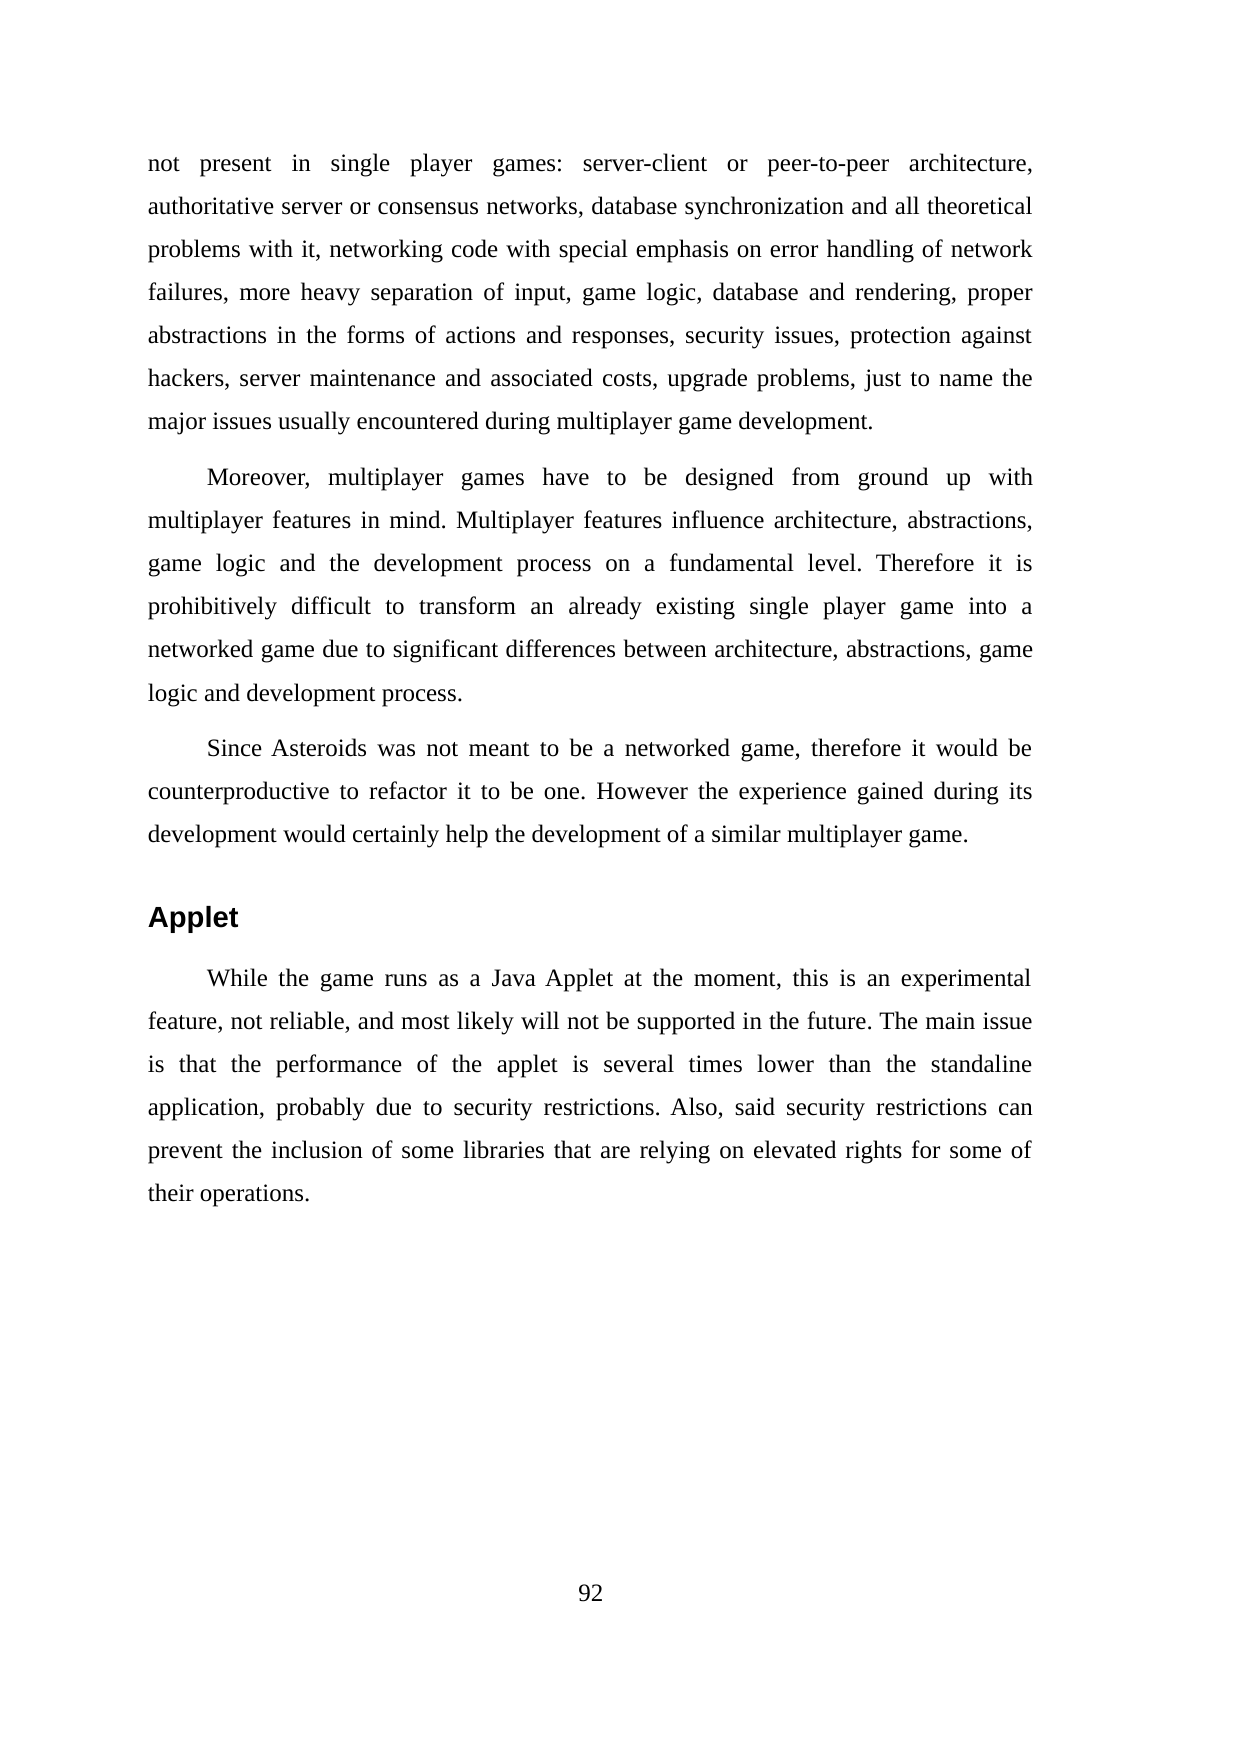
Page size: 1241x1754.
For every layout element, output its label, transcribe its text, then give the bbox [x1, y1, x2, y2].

text not present in single player games: server-client or peer-to-peer architecture, authoritative server or consensus networks, database synchronization and all theoretical problems with it, networking code with special emphasis on error handling of network failures, more heavy separation of input, game logic, database and rendering, proper abstractions in the forms of actions and responses, security issues, protection against hackers, server maintenance and associated costs, upgrade problems, just to name the major issues usually encountered during multiplayer game development. [148, 148, 1033, 435]
subtitle Applet [148, 900, 1033, 934]
text While the game runs as a Java Applet at the moment, this is an experimental feature, not reliable, and most likely will not be supported in the future. The main issue is that the performance of the applet is several times lower than the standaline application, probably due to security restrictions. Also, said security restrictions can prevent the inclusion of some libraries that are relying on elevated rights for some of their operations. [148, 963, 1033, 1207]
text Since Asteroids was not meant to be a networked game, therefore it would be counterproductive to refactor it to be one. However the experience gained during its development would certainly help the development of a similar multiplayer game. [148, 733, 1033, 848]
text Moreover, multiplayer games have to be designed from ground up with multiplayer features in mind. Multiplayer features influence architecture, abstractions, game logic and the development process on a fundamental level. Therefore it is prohibitively difficult to transform an already existing single player game into a networked game due to significant differences between architecture, abstractions, game logic and development process. [148, 462, 1033, 706]
